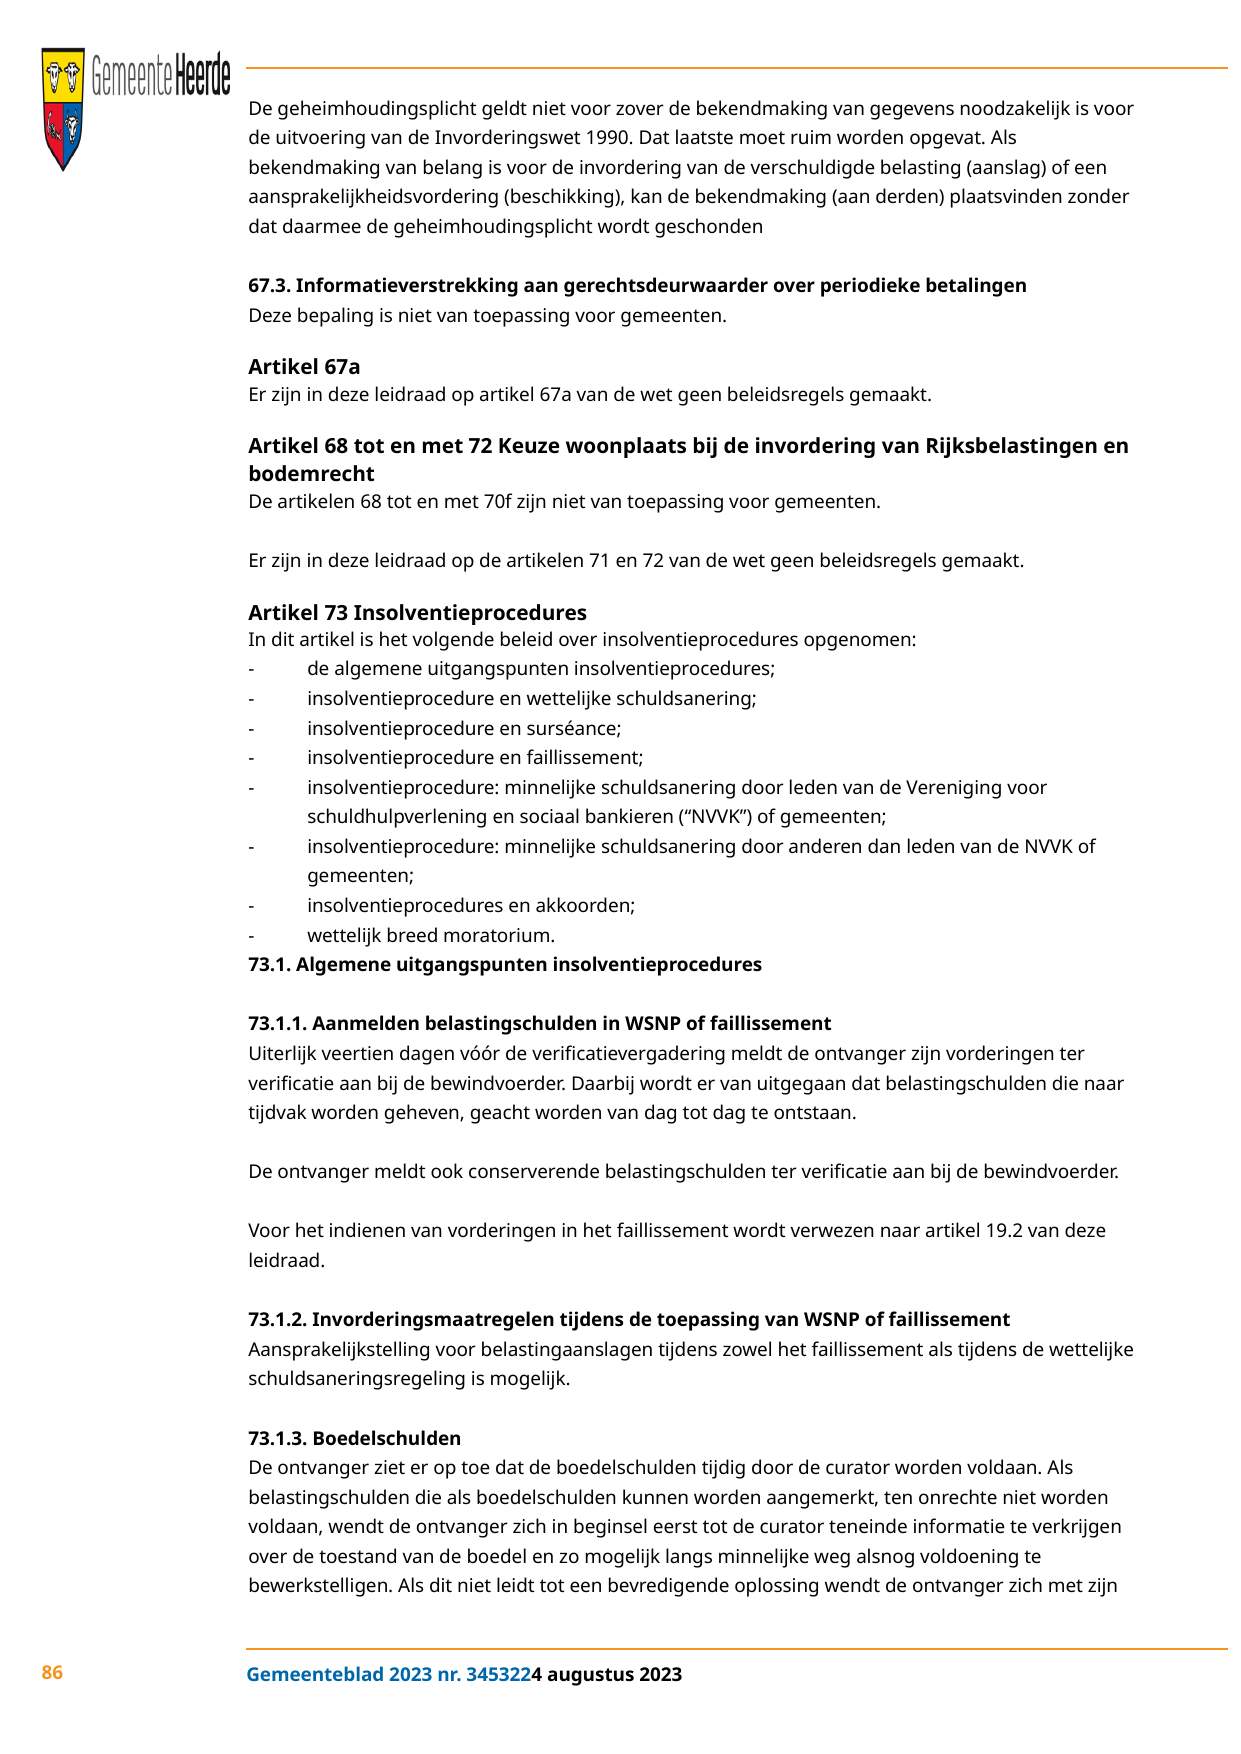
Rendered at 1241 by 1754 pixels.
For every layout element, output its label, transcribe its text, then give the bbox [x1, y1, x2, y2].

text 73.1.2. Invorderingsmaatregelen tijdens de toepassing van WSNP of faillissement [248, 1306, 1152, 1332]
list wettelijk breed moratorium. [248, 922, 1152, 948]
list insolventieprocedure en faillissement; [248, 744, 1152, 770]
text Artikel 68 tot en met 72 Keuze woonplaats bij de invordering van Rijksbelastingen en bodemrecht [248, 431, 1152, 488]
text Voor het indienen van vorderingen in het faillissement wordt verwezen naar artikel 19.2 van deze leidraad. [248, 1218, 1152, 1273]
list insolventieprocedure en wettelijke schuldsanering; [248, 685, 1152, 711]
text Er zijn in deze leidraad op de artikelen 71 en 72 van de wet geen beleidsregels gemaakt. [248, 547, 1152, 573]
text Uiterlijk veertien dagen vóór de verificatievergadering meldt de ontvanger zijn vorderingen ter verificatie aan bij de bewindvoerder. Daarbij wordt er van uitgegaan dat belastingschulden die naar tijdvak worden geheven, geacht worden van dag tot dag te ontstaan. [248, 1040, 1152, 1125]
text Artikel 73 Insolventieprocedures [248, 598, 1152, 626]
text De artikelen 68 tot en met 70f zijn niet van toepassing voor gemeenten. [248, 488, 1152, 514]
text De ontvanger meldt ook conserverende belastingschulden ter verificatie aan bij de bewindvoerder. [248, 1158, 1152, 1184]
picture [41, 47, 231, 172]
text Deze bepaling is niet van toepassing voor gemeenten. [248, 302, 1152, 328]
text De ontvanger ziet er op toe dat de boedelschulden tijdig door de curator worden voldaan. Als belastingschulden die als boedelschulden kunnen worden aangemerkt, ten onrechte niet worden voldaan, wendt de ontvanger zich in beginsel eerst tot de curator teneinde informatie te verkrijgen over de toestand van de boedel en zo mogelijk langs minnelijke weg alsnog voldoening te bewerkstelligen. Als dit niet leidt tot een bevredigende oplossing wendt de ontvanger zich met zijn [248, 1454, 1152, 1598]
text 73.1.3. Boedelschulden [248, 1425, 1152, 1451]
list insolventieprocedures en akkoorden; [248, 892, 1152, 918]
text In dit artikel is het volgende beleid over insolventieprocedures opgenomen: [248, 626, 1152, 652]
text Artikel 67a [248, 352, 1152, 381]
text Aansprakelijkstelling voor belastingaanslagen tijdens zowel het faillissement als tijdens de wettelijke schuldsaneringsregeling is mogelijk. [248, 1336, 1152, 1391]
list de algemene uitgangspunten insolventieprocedures; [248, 656, 1152, 681]
list insolventieprocedure en surséance; [248, 715, 1152, 741]
list insolventieprocedure: minnelijke schuldsanering door leden van de Vereniging voor schuldhulpverlening en sociaal bankieren (“NVVK”) of gemeenten; [248, 774, 1152, 829]
list insolventieprocedure: minnelijke schuldsanering door anderen dan leden van de NVVK of gemeenten; [248, 833, 1152, 888]
text 73.1.1. Aanmelden belastingschulden in WSNP of faillissement [248, 1011, 1152, 1036]
text 73.1. Algemene uitgangspunten insolventieprocedures [248, 951, 1152, 977]
text 67.3. Informatieverstrekking aan gerechtsdeurwaarder over periodieke betalingen [248, 272, 1152, 298]
text Er zijn in deze leidraad op artikel 67a van de wet geen beleidsregels gemaakt. [248, 381, 1152, 406]
text De geheimhoudingsplicht geldt niet voor zover de bekendmaking van gegevens noodzakelijk is voor de uitvoering van de Invorderingswet 1990. Dat laatste moet ruim worden opgevat. Als bekendmaking van belang is voor de invordering van de verschuldigde belasting (aanslag) of een aansprakelijkheidsvordering (beschikking), kan de bekendmaking (aan derden) plaatsvinden zonder dat daarmee de geheimhoudingsplicht wordt geschonden [248, 95, 1152, 239]
